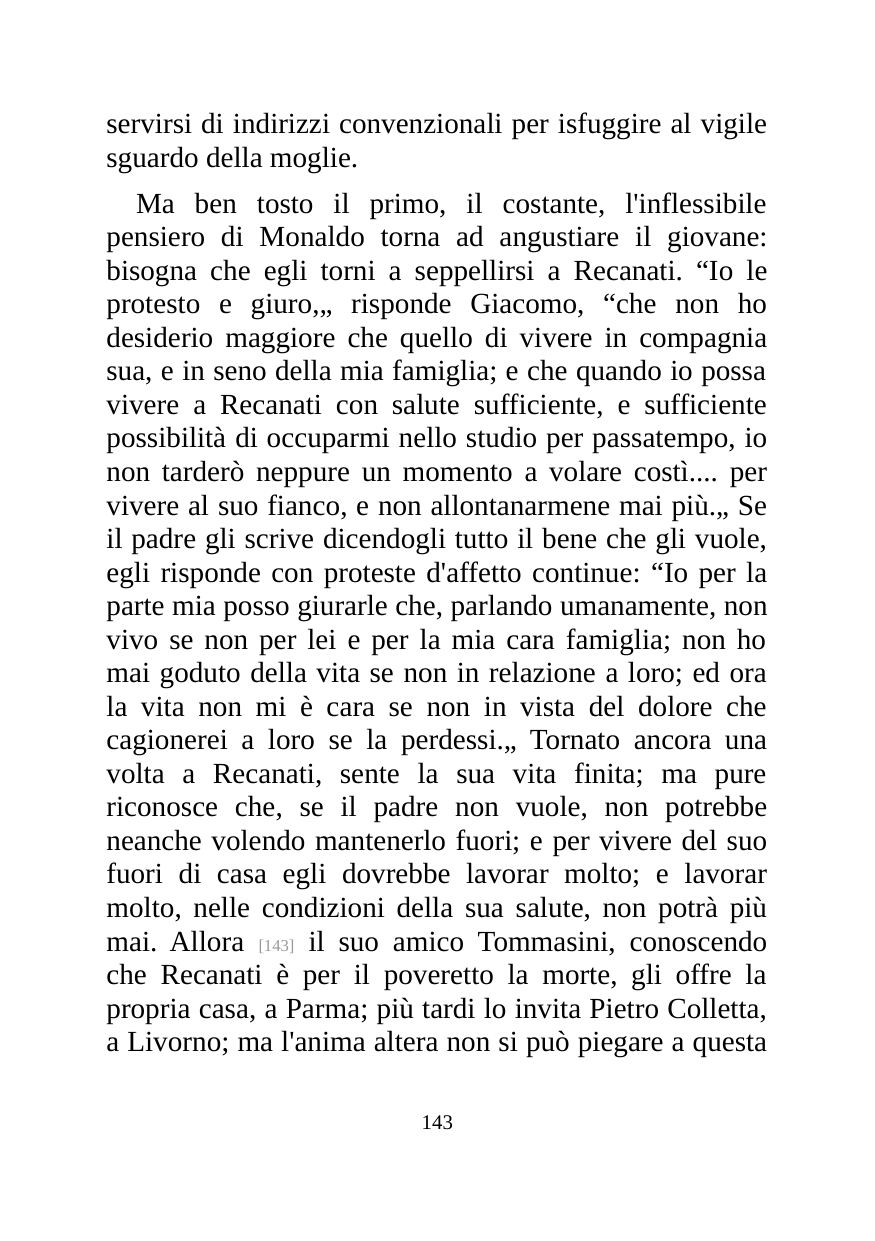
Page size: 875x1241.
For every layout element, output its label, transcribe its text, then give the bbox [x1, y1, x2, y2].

text servirsi di indirizzi convenzionali per isfuggire al vigile sguardo della moglie. [106, 106, 768, 173]
text Ma ben tosto il primo, il costante, l'inflessibile pensiero di Monaldo torna ad angustiare il giovane: bisogna che egli torni a seppellirsi a Recanati. “Io le protesto e giuro,„ risponde Giacomo, “che non ho desiderio maggiore che quello di vivere in compagnia sua, e in seno della mia famiglia; e che quando io possa vivere a Recanati con salute sufficiente, e sufficiente possibilità di occuparmi nello studio per passatempo, io non tarderò neppure un momento a volare costì.... per vivere al suo fianco, e non allontanarmene mai più.„ Se il padre gli scrive dicendogli tutto il bene che gli vuole, egli risponde con proteste d'affetto continue: “Io per la parte mia posso giurarle che, parlando umanamente, non vivo se non per lei e per la mia cara famiglia; non ho mai goduto della vita se non in relazione a loro; ed ora la vita non mi è cara se non in vista del dolore che cagionerei a loro se la perdessi.„ Tornato ancora una volta a Recanati, sente la sua vita finita; ma pure riconosce che, se il padre non vuole, non potrebbe neanche volendo mantenerlo fuori; e per vivere del suo fuori di casa egli dovrebbe lavorar molto; e lavorar molto, nelle condizioni della sua salute, non potrà più mai. Allora [143] il suo amico Tommasini, conoscendo che Recanati è per il poveretto la morte, gli offre la propria casa, a Parma; più tardi lo invita Pietro Colletta, a Livorno; ma l'anima altera non si può piegare a questa [106, 186, 768, 1058]
